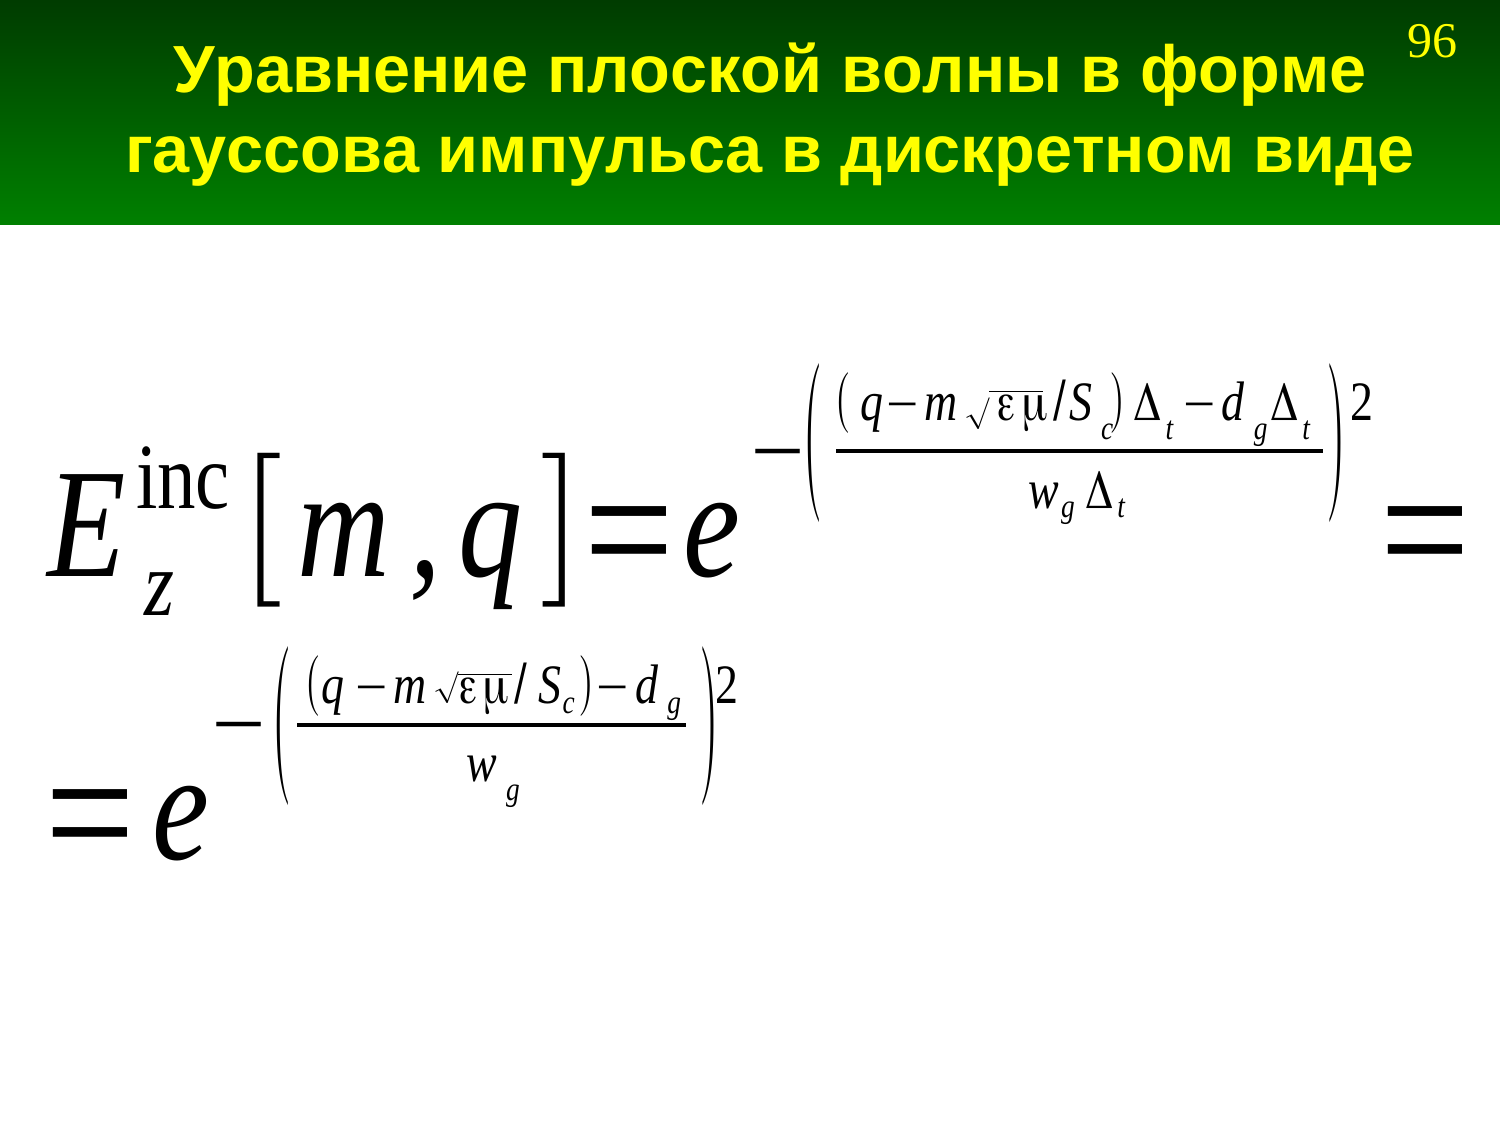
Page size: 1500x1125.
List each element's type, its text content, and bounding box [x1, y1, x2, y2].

chart [7, 361, 1500, 894]
title Уравнение плоской волны в форме гауссова импульса в дискретном виде [100, 7, 1441, 204]
